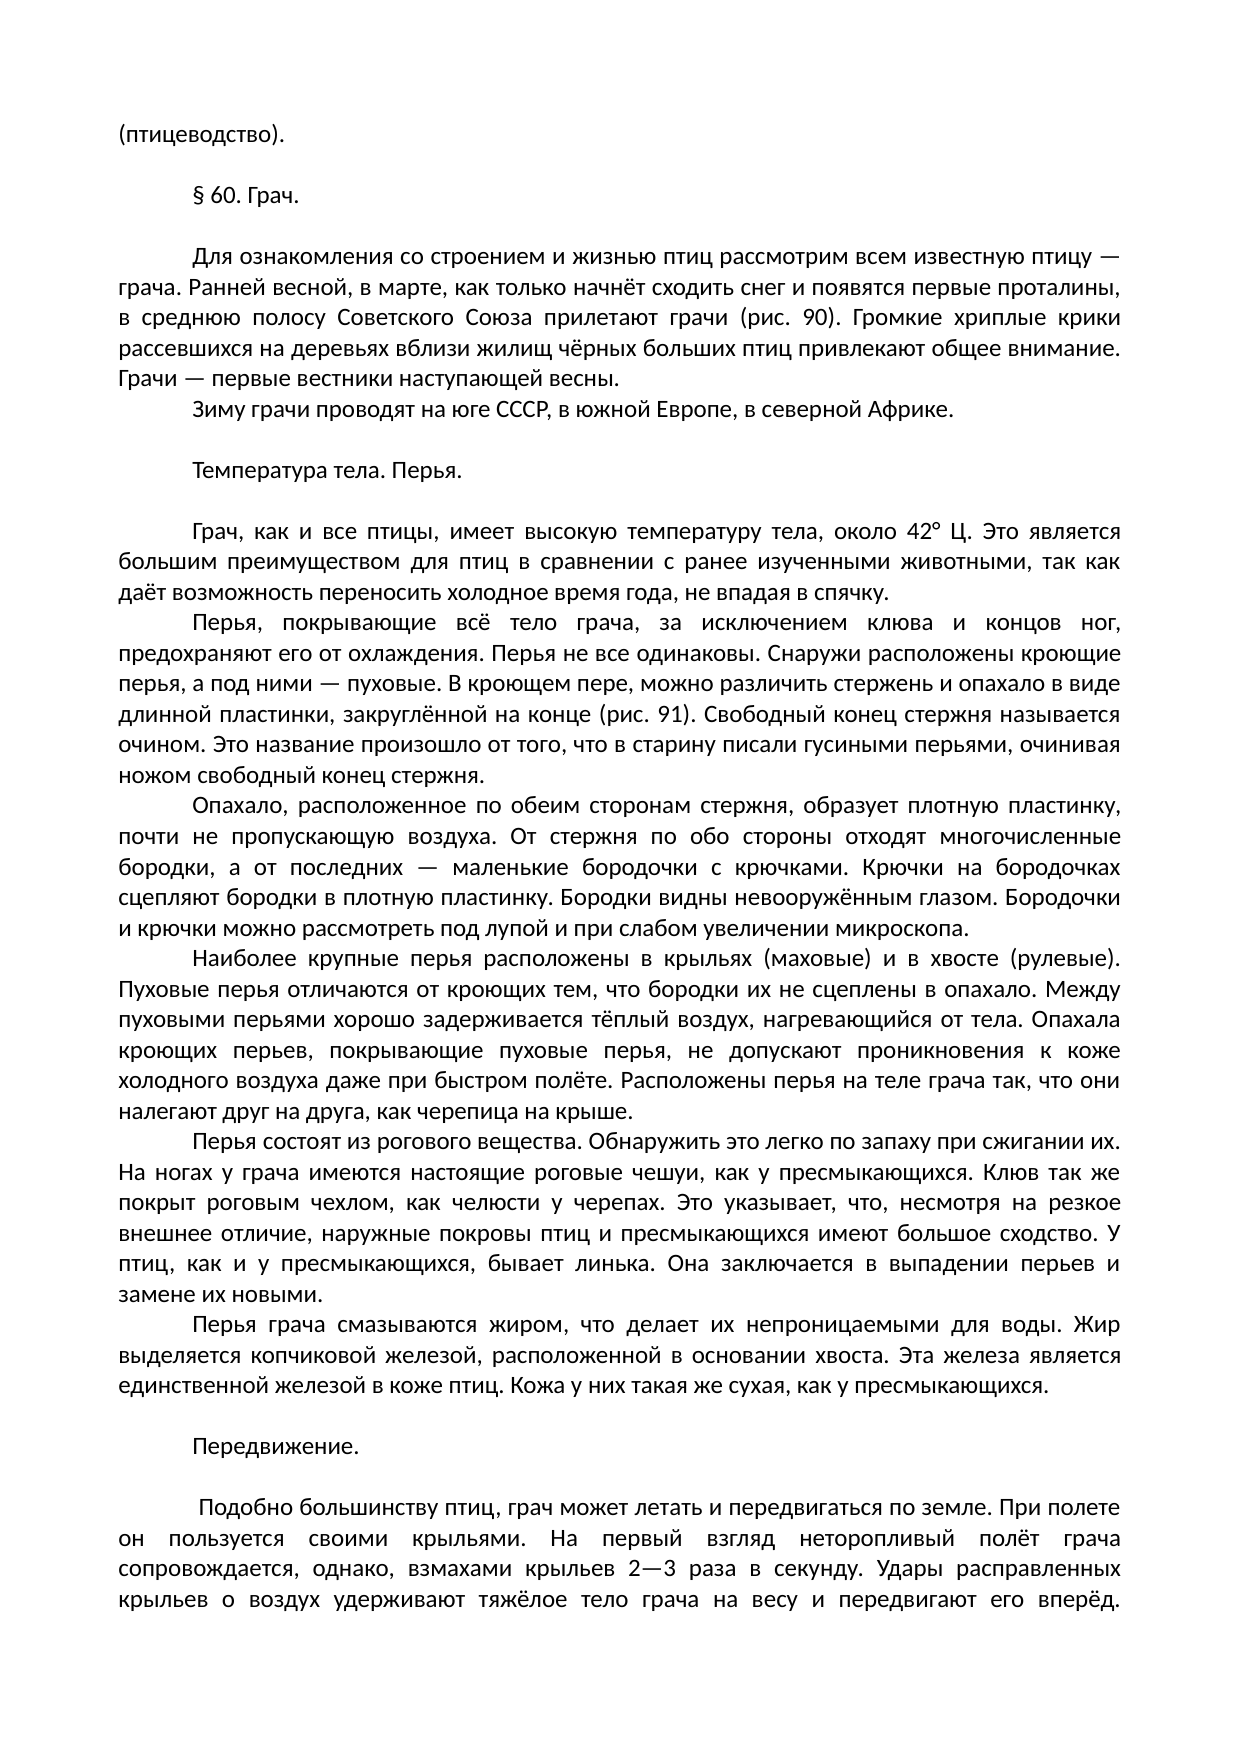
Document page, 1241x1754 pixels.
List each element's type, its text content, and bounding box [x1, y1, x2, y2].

text § 60. Грач. [118, 179, 1122, 210]
text (птицеводство). [118, 118, 1122, 149]
text Подобно большинству птиц, грач может летать и передвигаться по земле. При полете он пользуется своими крыльями. На первый взгляд неторопливый полёт грача сопровождается, однако, взмахами крыльев 2—3 раза в секунду. Удары расправленных крыльев о воздух удерживают тяжёлое тело грача на весу и передвигают его вперёд. [118, 1492, 1122, 1614]
text Перья, покрывающие всё тело грача, за исключением клюва и концов ног, предохраняют его от охлаждения. Перья не все одинаковы. Снаружи расположены кроющие перья, а под ними — пуховые. В кроющем пере, можно различить стержень и опахало в виде длинной пластинки, закруглённой на конце (рис. 91). Свободный конец стержня называется очином. Это название произошло от того, что в старину писали гусиными перьями, очинивая ножом свободный конец стержня. [118, 606, 1122, 789]
text Перья грача смазываются жиром, что делает их непроницаемыми для воды. Жир выделяется копчиковой железой, расположенной в основании хвоста. Эта железа является единственной железой в коже птиц. Кожа у них такая же сухая, как у пресмыкающихся. [118, 1308, 1122, 1400]
text Передвижение. [118, 1431, 1122, 1461]
text Опахало, расположенное по обеим сторонам стержня, образует плотную пластинку, почти не пропускающую воздуха. От стержня по обо стороны отходят многочисленные бородки, а от последних — маленькие бородочки с крючками. Крючки на бородочках сцепляют бородки в плотную пластинку. Бородки видны невооружённым глазом. Бородочки и крючки можно рассмотреть под лупой и при слабом увеличении микроскопа. [118, 789, 1122, 942]
text Температура тела. Перья. [118, 454, 1122, 484]
text Зиму грачи проводят на юге СССР, в южной Европе, в северной Африке. [118, 393, 1122, 423]
text Перья состоят из рогового вещества. Обнаружить это легко по запаху при сжигании их. На ногах у грача имеются настоящие роговые чешуи, как у пресмыкающихся. Клюв так же покрыт роговым чехлом, как челюсти у черепах. Это указывает, что, несмотря на резкое внешнее отличие, наружные покровы птиц и пресмыкающихся имеют большое сходство. У птиц, как и у пресмыкающихся, бывает линька. Она заключается в выпадении перьев и замене их новыми. [118, 1125, 1122, 1308]
text Грач, как и все птицы, имеет высокую температуру тела, около 42° Ц. Это является большим преимуществом для птиц в сравнении с ранее изученными животными, так как даёт возможность переносить холодное время года, не впадая в спячку. [118, 515, 1122, 606]
text Наиболее крупные перья расположены в крыльях (маховые) и в хвосте (рулевые). Пуховые перья отличаются от кроющих тем, что бородки их не сцеплены в опахало. Между пуховыми перьями хорошо задерживается тёплый воздух, нагревающийся от тела. Опахала кроющих перьев, покрывающие пуховые перья, не допускают проникновения к коже холодного воздуха даже при быстром полёте. Расположены перья на теле грача так, что они налегают друг на друга, как черепица на крыше. [118, 942, 1122, 1125]
text Для ознакомления со строением и жизнью птиц рассмотрим всем известную птицу — грача. Ранней весной, в марте, как только начнёт сходить снег и появятся первые проталины, в среднюю полосу Советского Союза прилетают грачи (рис. 90). Громкие хриплые крики рассевшихся на деревьях вблизи жилищ чёрных больших птиц привлекают общее внимание. Грачи — первые вестники наступающей весны. [118, 240, 1122, 393]
